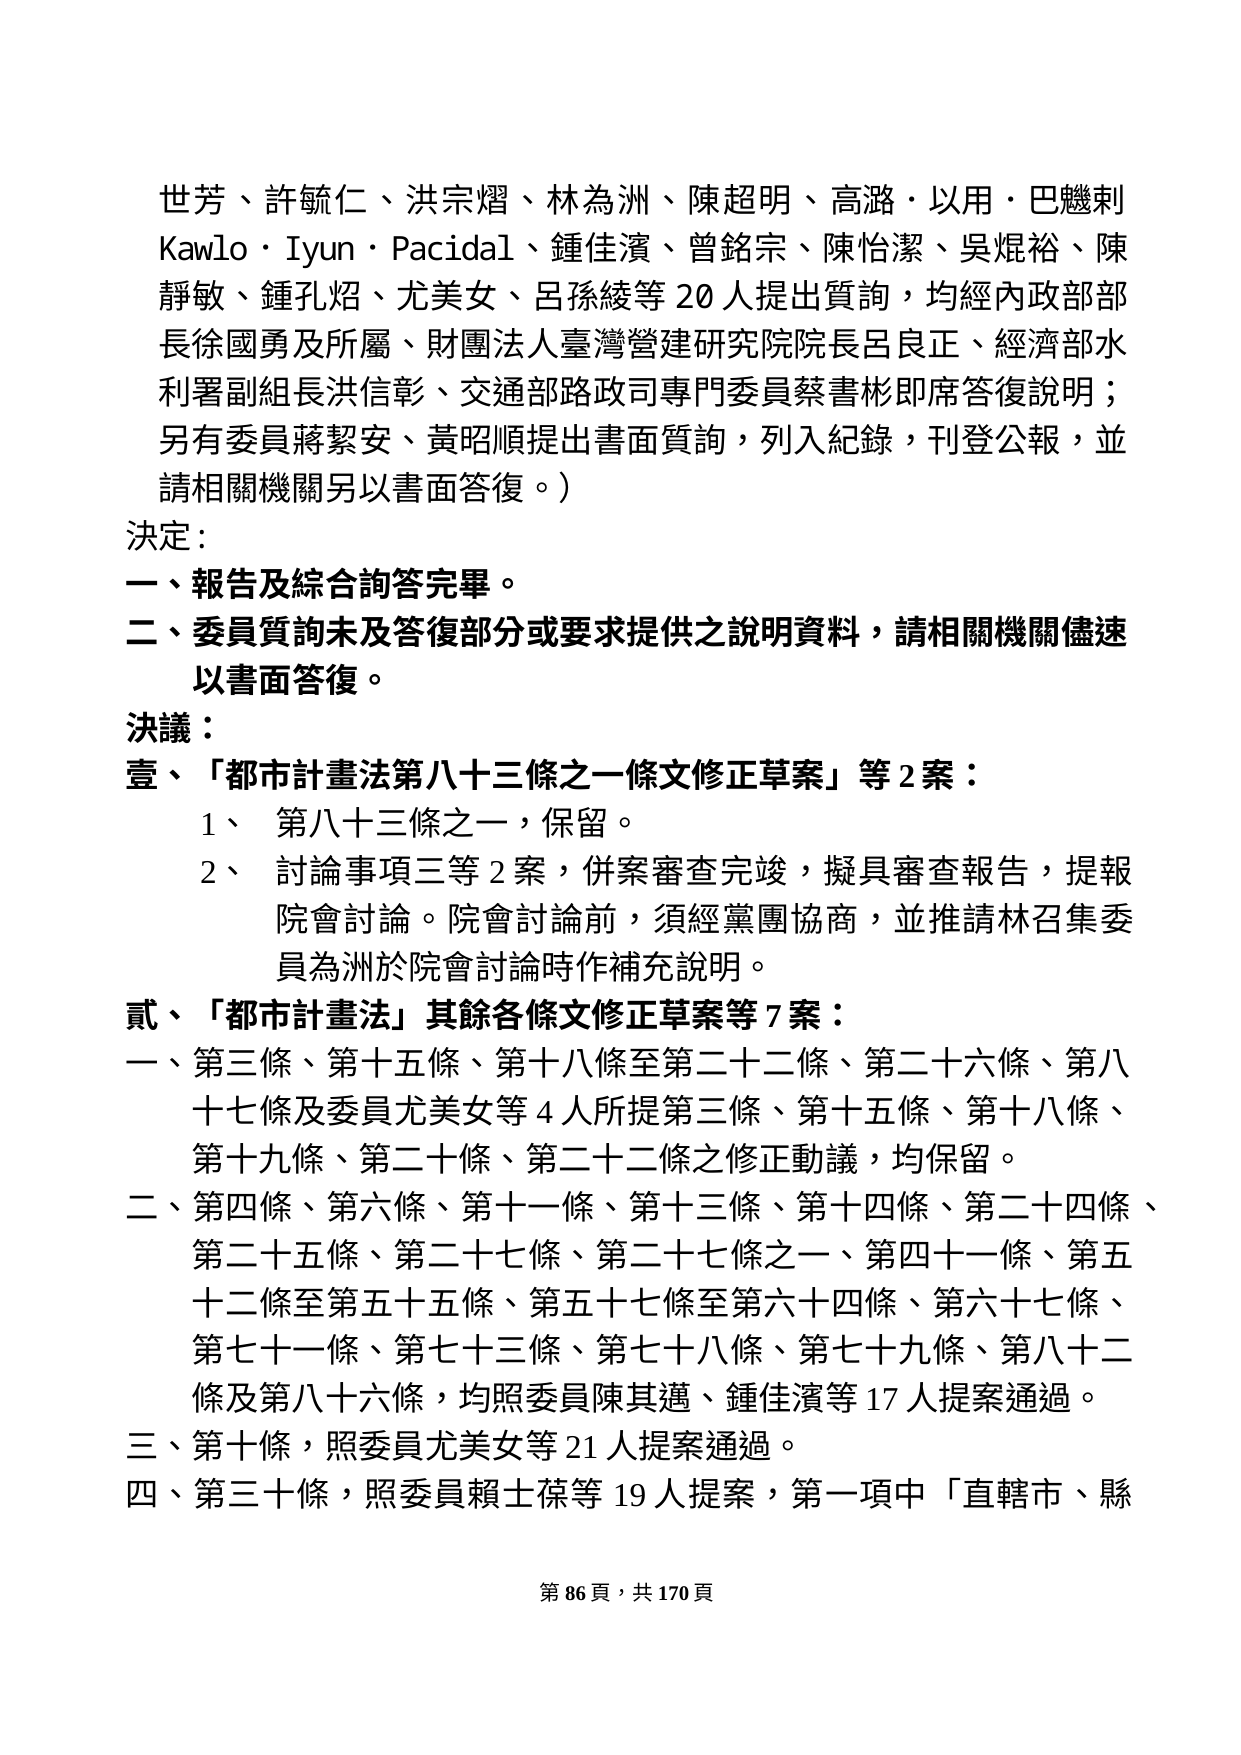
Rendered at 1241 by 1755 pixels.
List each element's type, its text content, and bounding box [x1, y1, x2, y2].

text 二、委員質詢未及答復部分或要求提供之說明資料，請相關機關儘速以書面答復。 [125, 606, 1129, 702]
text 一、報告及綜合詢答完畢。 [125, 558, 1129, 606]
text 壹、「都市計畫法第八十三條之一條文修正草案」等2案： [125, 749, 1134, 797]
text 四、第三十條，照委員賴士葆等19人提案，第一項中「直轄市、縣 [125, 1468, 1134, 1516]
text 一、第三條、第十五條、第十八條至第二十二條、第二十六條、第八十七條及委員尤美女等4人所提第三條、第十五條、第十八條、第十九條、第二十條、第二十二條之修正動議，均保留。 [125, 1037, 1134, 1181]
text 三、第十條，照委員尤美女等21人提案通過。 [125, 1420, 1134, 1468]
text 決議： [125, 702, 1129, 749]
text 世芳、許毓仁、洪宗熠、林為洲、陳超明、高潞．以用．巴魕剌Kawlo．Iyun．Pacidal、鍾佳濱、曾銘宗、陳怡潔、吳焜裕、陳靜敏、鍾孔炤、尤美女、呂孫綾等20人提出質詢，均經內政部部長徐國勇及所屬、財團法人臺灣營建研究院院長呂良正、經濟部水利署副組長洪信彰、交通部路政司專門委員蔡書彬即席答復說明；另有委員蔣絜安、黃昭順提出書面質詢，列入紀錄，刊登公報，並請相關機關另以書面答復。） [125, 174, 1129, 510]
list 第八十三條之一，保留。 [200, 797, 1134, 845]
list 討論事項三等2案，併案審查完竣，擬具審查報告，提報院會討論。院會討論前，須經黨團協商，並推請林召集委員為洲於院會討論時作補充說明。 [200, 845, 1134, 989]
text 決定: [125, 510, 1129, 558]
text 二、第四條、第六條、第十一條、第十三條、第十四條、第二十四條、第二十五條、第二十七條、第二十七條之一、第四十一條、第五十二條至第五十五條、第五十七條至第六十四條、第六十七條、第七十一條、第七十三條、第七十八條、第七十九條、第八十二條及第八十六條，均照委員陳其邁、鍾佳濱等17人提案通過。 [125, 1181, 1134, 1420]
text 貳、「都市計畫法」其餘各條文修正草案等7案： [125, 989, 1134, 1037]
